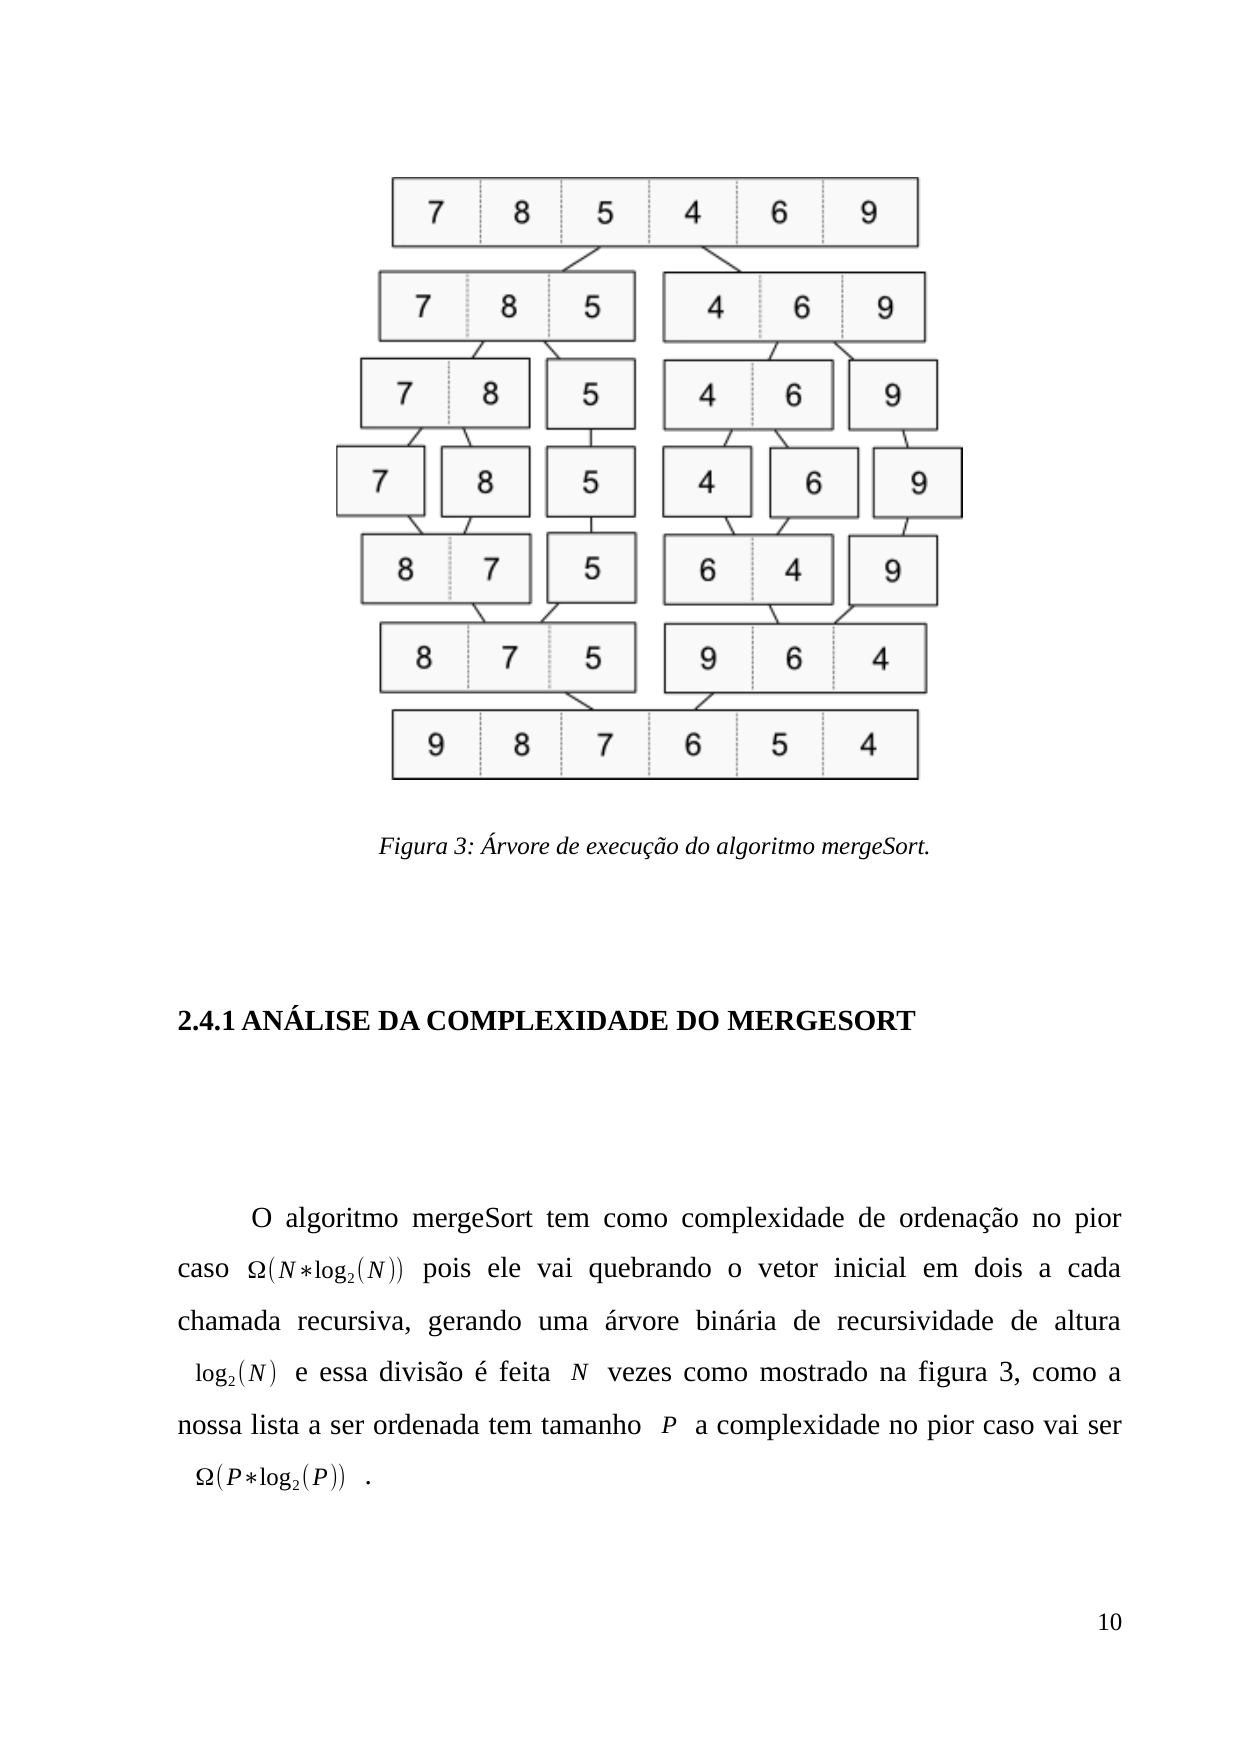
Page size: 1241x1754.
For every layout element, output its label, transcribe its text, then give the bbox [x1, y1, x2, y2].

subtitle 2.4.1 ANÁLISE DA COMPLEXIDADE DO MERGESORT [177, 1003, 1122, 1037]
text O algoritmo mergeSort tem como complexidade de ordenação no pior casopois ele vai quebrando o vetor inicial em dois a cada chamada recursiva, gerando uma árvore binária de recursividade de altura e essa divisão é feitavezes como mostrado na figura 3, como a nossa lista a ser ordenada tem tamanhoa complexidade no pior caso vai ser . [177, 1200, 1122, 1494]
picture [336, 177, 963, 780]
